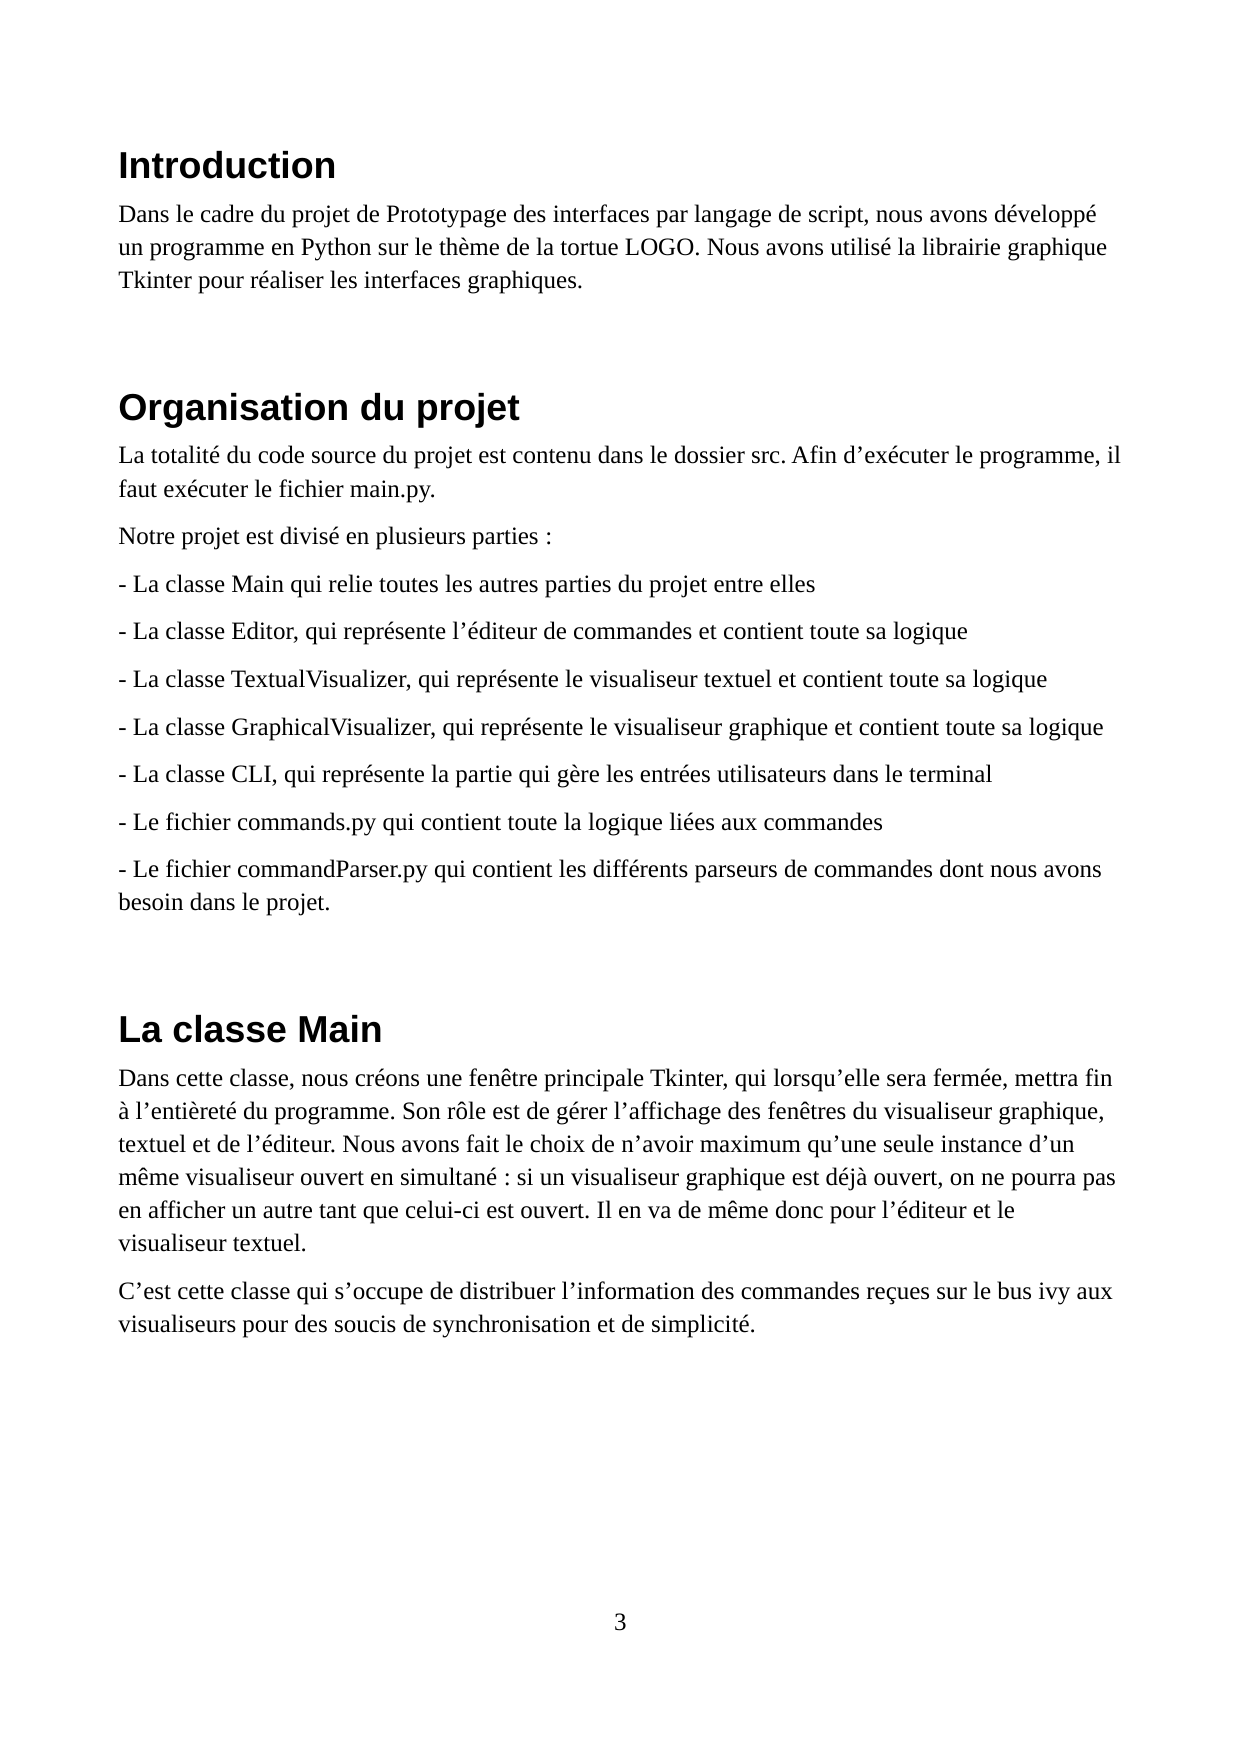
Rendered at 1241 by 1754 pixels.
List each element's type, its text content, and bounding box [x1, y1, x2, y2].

text Notre projet est divisé en plusieurs parties : [118, 521, 1122, 550]
subtitle La classe Main [118, 1008, 1122, 1051]
text - La classe TextualVisualizer, qui représente le visualiseur textuel et contient toute sa logique [118, 664, 1122, 693]
text - La classe CLI, qui représente la partie qui gère les entrées utilisateurs dans le terminal [118, 759, 1122, 788]
text - La classe Editor, qui représente l’éditeur de commandes et contient toute sa logique [118, 616, 1122, 645]
subtitle Introduction [118, 143, 1122, 186]
text - La classe Main qui relie toutes les autres parties du projet entre elles [118, 569, 1122, 598]
text - Le fichier commands.py qui contient toute la logique liées aux commandes [118, 807, 1122, 836]
text Dans le cadre du projet de Prototypage des interfaces par langage de script, nous avons développé un programme en Python sur le thème de la tortue LOGO. Nous avons utilisé la librairie graphique Tkinter pour réaliser les interfaces graphiques. [118, 199, 1122, 293]
text Dans cette classe, nous créons une fenêtre principale Tkinter, qui lorsqu’elle sera fermée, mettra fin à l’entièreté du programme. Son rôle est de gérer l’affichage des fenêtres du visualiseur graphique, textuel et de l’éditeur. Nous avons fait le choix de n’avoir maximum qu’une seule instance d’un même visualiseur ouvert en simultané : si un visualiseur graphique est déjà ouvert, on ne pourra pas en afficher un autre tant que celui-ci est ouvert. Il en va de même donc pour l’éditeur et le visualiseur textuel. [118, 1063, 1122, 1257]
subtitle Organisation du projet [118, 385, 1122, 428]
text C’est cette classe qui s’occupe de distribuer l’information des commandes reçues sur le bus ivy aux visualiseurs pour des soucis de synchronisation et de simplicité. [118, 1276, 1122, 1338]
text - La classe GraphicalVisualizer, qui représente le visualiseur graphique et contient toute sa logique [118, 712, 1122, 740]
text La totalité du code source du projet est contenu dans le dossier src. Afin d’exécuter le programme, il faut exécuter le fichier main.py. [118, 441, 1122, 502]
text - Le fichier commandParser.py qui contient les différents parseurs de commandes dont nous avons besoin dans le projet. [118, 854, 1122, 916]
